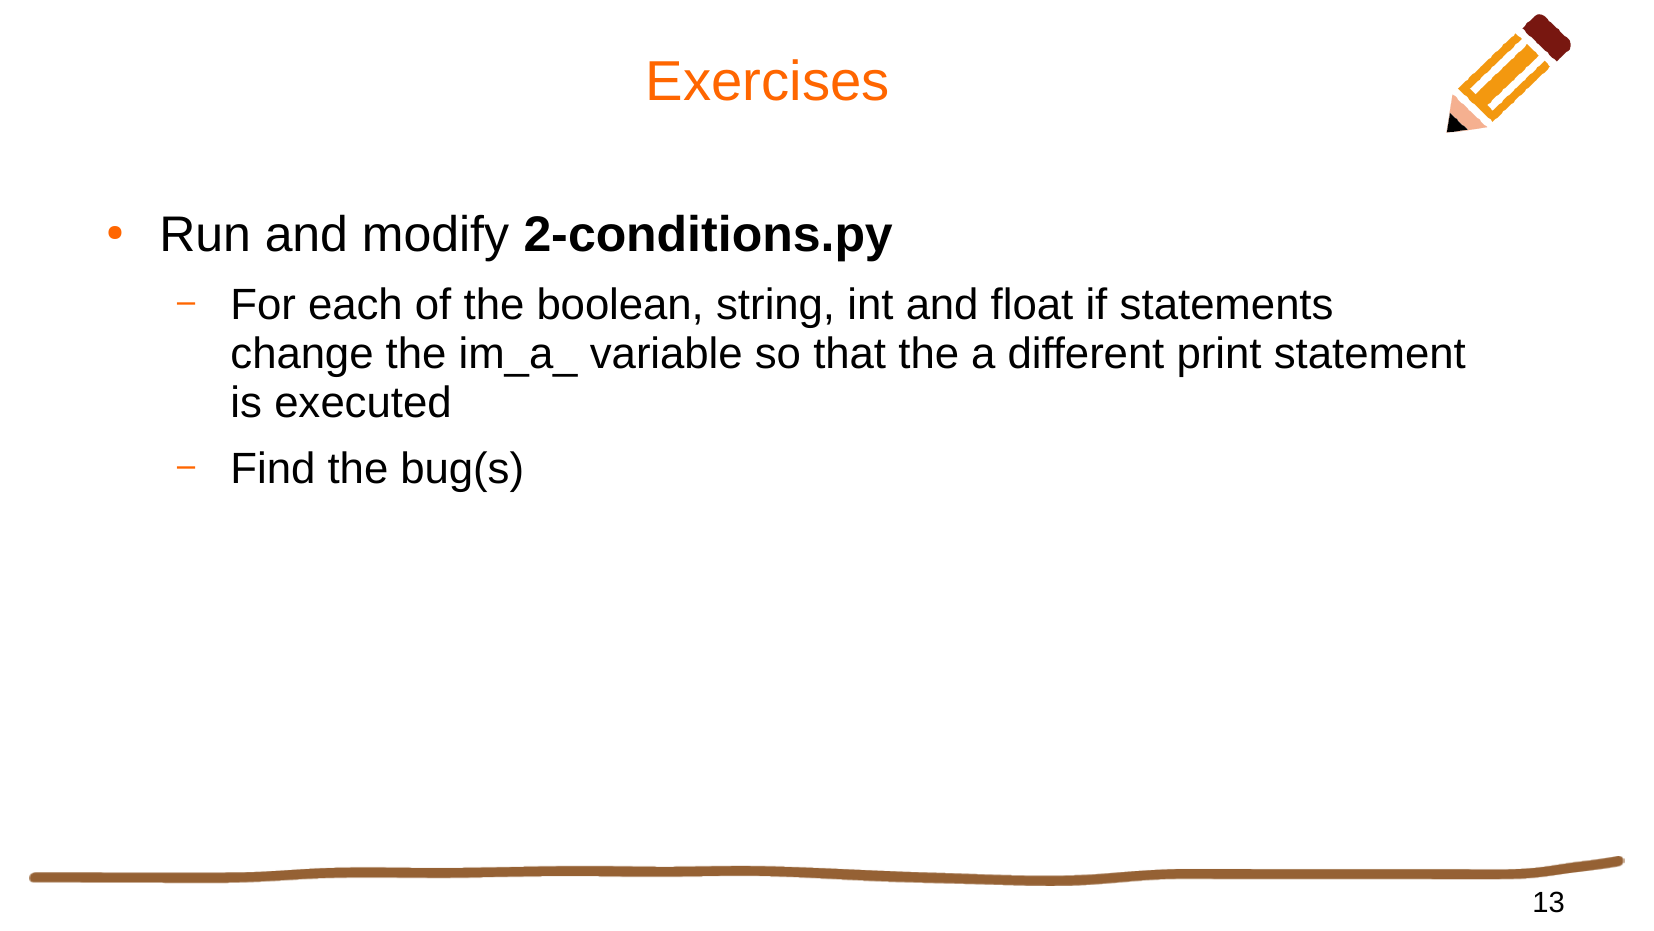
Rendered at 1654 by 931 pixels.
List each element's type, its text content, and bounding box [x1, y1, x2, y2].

title Exercises [88, 29, 1447, 133]
picture [29, 856, 1625, 886]
list Run and modify 2-conditions.py For each of the boolean, string, int and float if statements change the im_a_ variable so that the a different print statement is executed Find the bug(s) [88, 206, 1477, 857]
picture [1446, 14, 1571, 133]
